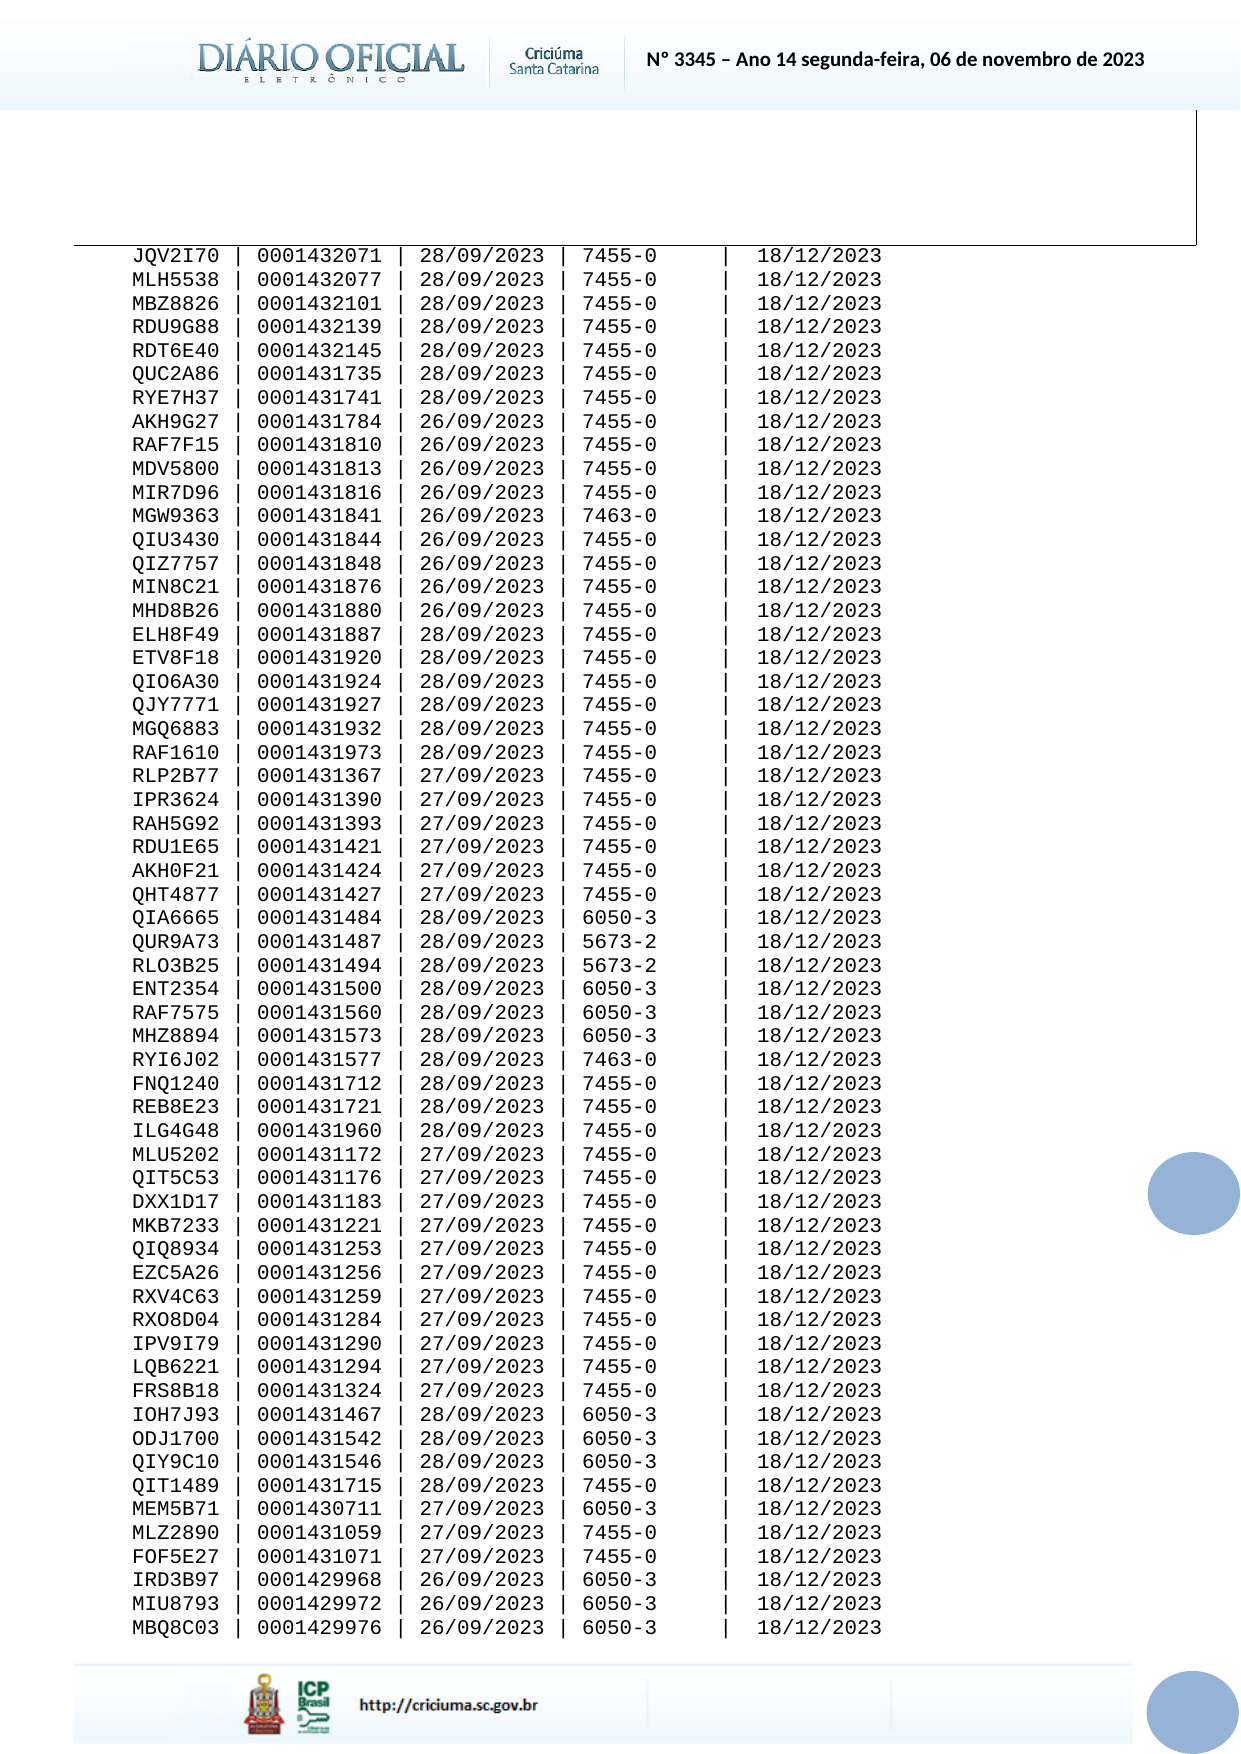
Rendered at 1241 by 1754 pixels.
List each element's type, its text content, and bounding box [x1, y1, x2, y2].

text MDV5800 | 0001431813 | 26/09/2023 | 7455-0 | 18/12/2023 [44, 458, 1196, 482]
text RLP2B77 | 0001431367 | 27/09/2023 | 7455-0 | 18/12/2023 [44, 765, 1196, 789]
text MLZ2890 | 0001431059 | 27/09/2023 | 7455-0 | 18/12/2023 [44, 1522, 1196, 1546]
text EZC5A26 | 0001431256 | 27/09/2023 | 7455-0 | 18/12/2023 [44, 1262, 1196, 1286]
text MBQ8C03 | 0001429976 | 26/09/2023 | 6050-3 | 18/12/2023 [44, 1617, 1196, 1640]
text MBZ8826 | 0001432101 | 28/09/2023 | 7455-0 | 18/12/2023 [44, 292, 1196, 316]
text ILG4G48 | 0001431960 | 28/09/2023 | 7455-0 | 18/12/2023 [44, 1120, 1196, 1144]
text ELH8F49 | 0001431887 | 28/09/2023 | 7455-0 | 18/12/2023 [44, 623, 1196, 647]
text RAF7575 | 0001431560 | 28/09/2023 | 6050-3 | 18/12/2023 [44, 1002, 1196, 1026]
text FRS8B18 | 0001431324 | 27/09/2023 | 7455-0 | 18/12/2023 [44, 1380, 1196, 1404]
text QIQ8934 | 0001431253 | 27/09/2023 | 7455-0 | 18/12/2023 [44, 1238, 1196, 1262]
text MHZ8894 | 0001431573 | 28/09/2023 | 6050-3 | 18/12/2023 [44, 1026, 1196, 1049]
text ENT2354 | 0001431500 | 28/09/2023 | 6050-3 | 18/12/2023 [44, 978, 1196, 1002]
text MIN8C21 | 0001431876 | 26/09/2023 | 7455-0 | 18/12/2023 [44, 576, 1196, 600]
text RAH5G92 | 0001431393 | 27/09/2023 | 7455-0 | 18/12/2023 [44, 813, 1196, 836]
text IPV9I79 | 0001431290 | 27/09/2023 | 7455-0 | 18/12/2023 [44, 1333, 1196, 1357]
text QIT5C53 | 0001431176 | 27/09/2023 | 7455-0 | 18/12/2023 [44, 1167, 1157, 1191]
text ODJ1700 | 0001431542 | 28/09/2023 | 6050-3 | 18/12/2023 [44, 1427, 1196, 1451]
text RDU1E65 | 0001431421 | 27/09/2023 | 7455-0 | 18/12/2023 [44, 836, 1196, 860]
text MLU5202 | 0001431172 | 27/09/2023 | 7455-0 | 18/12/2023 [44, 1144, 1196, 1167]
text QIY9C10 | 0001431546 | 28/09/2023 | 6050-3 | 18/12/2023 [44, 1451, 1196, 1475]
text QIO6A30 | 0001431924 | 28/09/2023 | 7455-0 | 18/12/2023 [44, 671, 1196, 694]
text QIU3430 | 0001431844 | 26/09/2023 | 7455-0 | 18/12/2023 [44, 529, 1196, 553]
text FNQ1240 | 0001431712 | 28/09/2023 | 7455-0 | 18/12/2023 [44, 1073, 1196, 1096]
text FOF5E27 | 0001431071 | 27/09/2023 | 7455-0 | 18/12/2023 [44, 1546, 1196, 1569]
text MEM5B71 | 0001430711 | 27/09/2023 | 6050-3 | 18/12/2023 [44, 1498, 1196, 1522]
text RLO3B25 | 0001431494 | 28/09/2023 | 5673-2 | 18/12/2023 [44, 954, 1196, 978]
text QUR9A73 | 0001431487 | 28/09/2023 | 5673-2 | 18/12/2023 [44, 931, 1196, 954]
text RXO8D04 | 0001431284 | 27/09/2023 | 7455-0 | 18/12/2023 [44, 1309, 1196, 1333]
text QIT1489 | 0001431715 | 28/09/2023 | 7455-0 | 18/12/2023 [44, 1475, 1196, 1498]
text RAF1610 | 0001431973 | 28/09/2023 | 7455-0 | 18/12/2023 [44, 742, 1196, 765]
text MHD8B26 | 0001431880 | 26/09/2023 | 7455-0 | 18/12/2023 [44, 600, 1196, 623]
text IRD3B97 | 0001429968 | 26/09/2023 | 6050-3 | 18/12/2023 [44, 1569, 1196, 1593]
text ETV8F18 | 0001431920 | 28/09/2023 | 7455-0 | 18/12/2023 [44, 647, 1196, 671]
text MIU8793 | 0001429972 | 26/09/2023 | 6050-3 | 18/12/2023 [44, 1593, 1196, 1617]
text MKB7233 | 0001431221 | 27/09/2023 | 7455-0 | 18/12/2023 [44, 1215, 1196, 1238]
text DXX1D17 | 0001431183 | 27/09/2023 | 7455-0 | 18/12/2023 [44, 1191, 1153, 1215]
text MLH5538 | 0001432077 | 28/09/2023 | 7455-0 | 18/12/2023 [44, 269, 1196, 292]
text RYI6J02 | 0001431577 | 28/09/2023 | 7463-0 | 18/12/2023 [44, 1049, 1196, 1073]
text QHT4877 | 0001431427 | 27/09/2023 | 7455-0 | 18/12/2023 [44, 884, 1196, 907]
text RYE7H37 | 0001431741 | 28/09/2023 | 7455-0 | 18/12/2023 [44, 387, 1196, 411]
text MGW9363 | 0001431841 | 26/09/2023 | 7463-0 | 18/12/2023 [44, 505, 1196, 529]
text RAF7F15 | 0001431810 | 26/09/2023 | 7455-0 | 18/12/2023 [44, 434, 1196, 458]
text QIZ7757 | 0001431848 | 26/09/2023 | 7455-0 | 18/12/2023 [44, 553, 1196, 576]
text JQV2I70 | 0001432071 | 28/09/2023 | 7455-0 | 18/12/2023 [44, 245, 1196, 269]
text AKH9G27 | 0001431784 | 26/09/2023 | 7455-0 | 18/12/2023 [44, 411, 1196, 434]
text RDT6E40 | 0001432145 | 28/09/2023 | 7455-0 | 18/12/2023 [44, 340, 1196, 363]
text QJY7771 | 0001431927 | 28/09/2023 | 7455-0 | 18/12/2023 [44, 694, 1196, 718]
text IOH7J93 | 0001431467 | 28/09/2023 | 6050-3 | 18/12/2023 [44, 1404, 1196, 1427]
text RDU9G88 | 0001432139 | 28/09/2023 | 7455-0 | 18/12/2023 [44, 316, 1196, 340]
text QIA6665 | 0001431484 | 28/09/2023 | 6050-3 | 18/12/2023 [44, 907, 1196, 931]
text AKH0F21 | 0001431424 | 27/09/2023 | 7455-0 | 18/12/2023 [44, 860, 1196, 884]
text LQB6221 | 0001431294 | 27/09/2023 | 7455-0 | 18/12/2023 [44, 1357, 1196, 1380]
text REB8E23 | 0001431721 | 28/09/2023 | 7455-0 | 18/12/2023 [44, 1096, 1196, 1120]
text MGQ6883 | 0001431932 | 28/09/2023 | 7455-0 | 18/12/2023 [44, 718, 1196, 742]
text RXV4C63 | 0001431259 | 27/09/2023 | 7455-0 | 18/12/2023 [44, 1286, 1196, 1309]
text QUC2A86 | 0001431735 | 28/09/2023 | 7455-0 | 18/12/2023 [44, 363, 1196, 387]
text MIR7D96 | 0001431816 | 26/09/2023 | 7455-0 | 18/12/2023 [44, 482, 1196, 505]
text IPR3624 | 0001431390 | 27/09/2023 | 7455-0 | 18/12/2023 [44, 789, 1196, 813]
